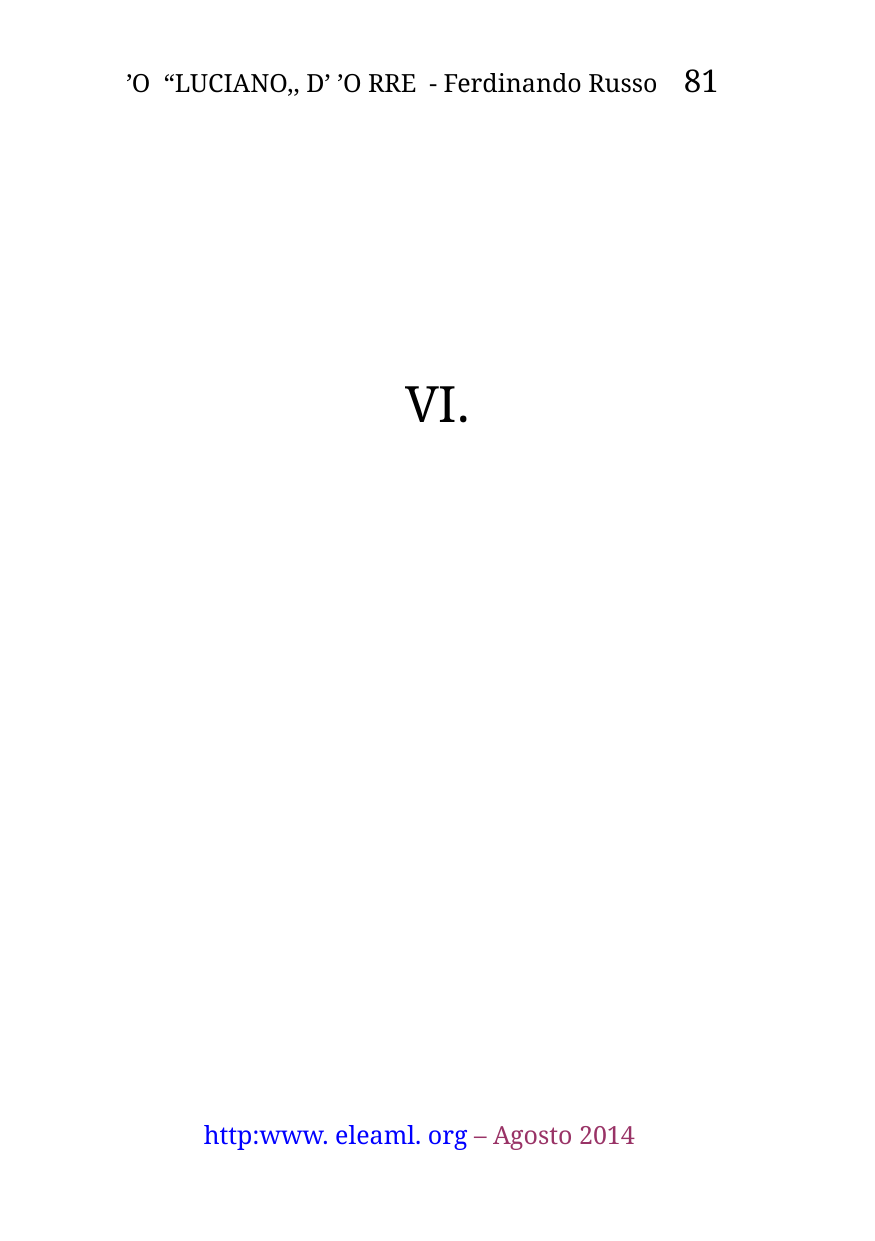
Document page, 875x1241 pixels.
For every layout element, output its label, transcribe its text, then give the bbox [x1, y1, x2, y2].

text VI. [118, 369, 726, 437]
